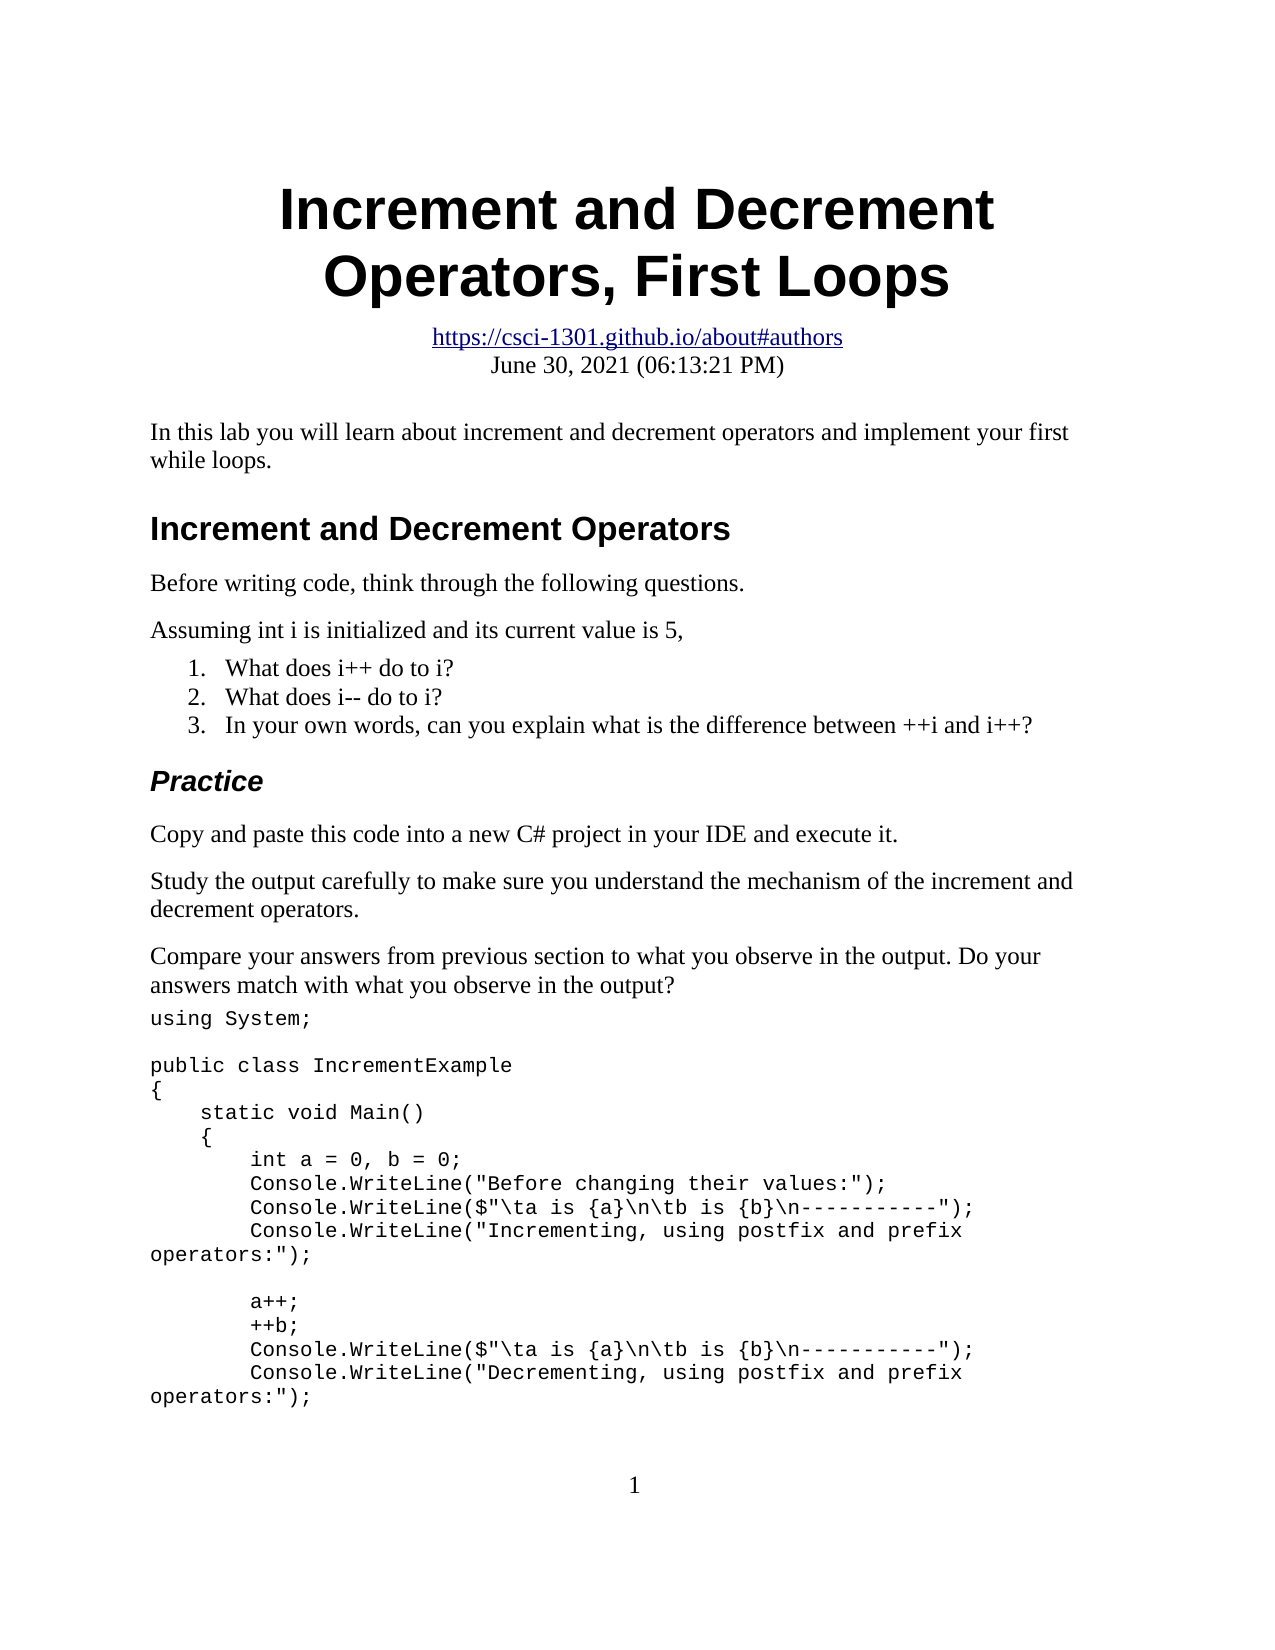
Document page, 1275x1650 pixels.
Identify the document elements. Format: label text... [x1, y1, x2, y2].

list In your own words, can you explain what is the difference between ++i and i++? [187, 710, 1125, 739]
text Console.WriteLine($"\ta is {a}\n\tb is {b}\n-----------"); [150, 1339, 1125, 1362]
text Assuming int i is initialized and its current value is 5, [150, 615, 1125, 644]
text Study the output carefully to make sure you understand the mechanism of the increment and decrement operators. [150, 866, 1125, 923]
text Copy and paste this code into a new C# project in your IDE and execute it. [150, 819, 1125, 848]
text In this lab you will learn about increment and decrement operators and implement your first while loops. [150, 417, 1125, 474]
text Console.WriteLine("Decrementing, using postfix and prefix operators:"); [150, 1362, 1125, 1409]
text a++; [150, 1291, 1125, 1315]
subtitle Increment and Decrement Operators [150, 508, 1125, 547]
title Increment and Decrement Operators, First Loops [150, 175, 1125, 309]
text https://csci-1301.github.io/about#authors [150, 322, 1125, 350]
subtitle Practice [150, 764, 1125, 798]
text Compare your answers from previous section to what you observe in the output. Do your answers match with what you observe in the output? [150, 941, 1125, 999]
text Console.WriteLine("Incrementing, using postfix and prefix operators:"); [150, 1220, 1125, 1268]
list What does i-- do to i? [187, 682, 1125, 710]
text using System; [150, 1008, 1125, 1031]
text public class IncrementExample [150, 1055, 1125, 1078]
text int a = 0, b = 0; [150, 1149, 1125, 1173]
text Console.WriteLine($"\ta is {a}\n\tb is {b}\n-----------"); [150, 1197, 1125, 1220]
text ++b; [150, 1315, 1125, 1339]
text static void Main() [150, 1102, 1125, 1126]
text { [150, 1126, 1125, 1149]
text June 30, 2021 (06:13:21 PM) [150, 350, 1125, 379]
text Before writing code, think through the following questions. [150, 568, 1125, 597]
text { [150, 1078, 1125, 1102]
list What does i++ do to i? [187, 653, 1125, 682]
text Console.WriteLine("Before changing their values:"); [150, 1173, 1125, 1197]
